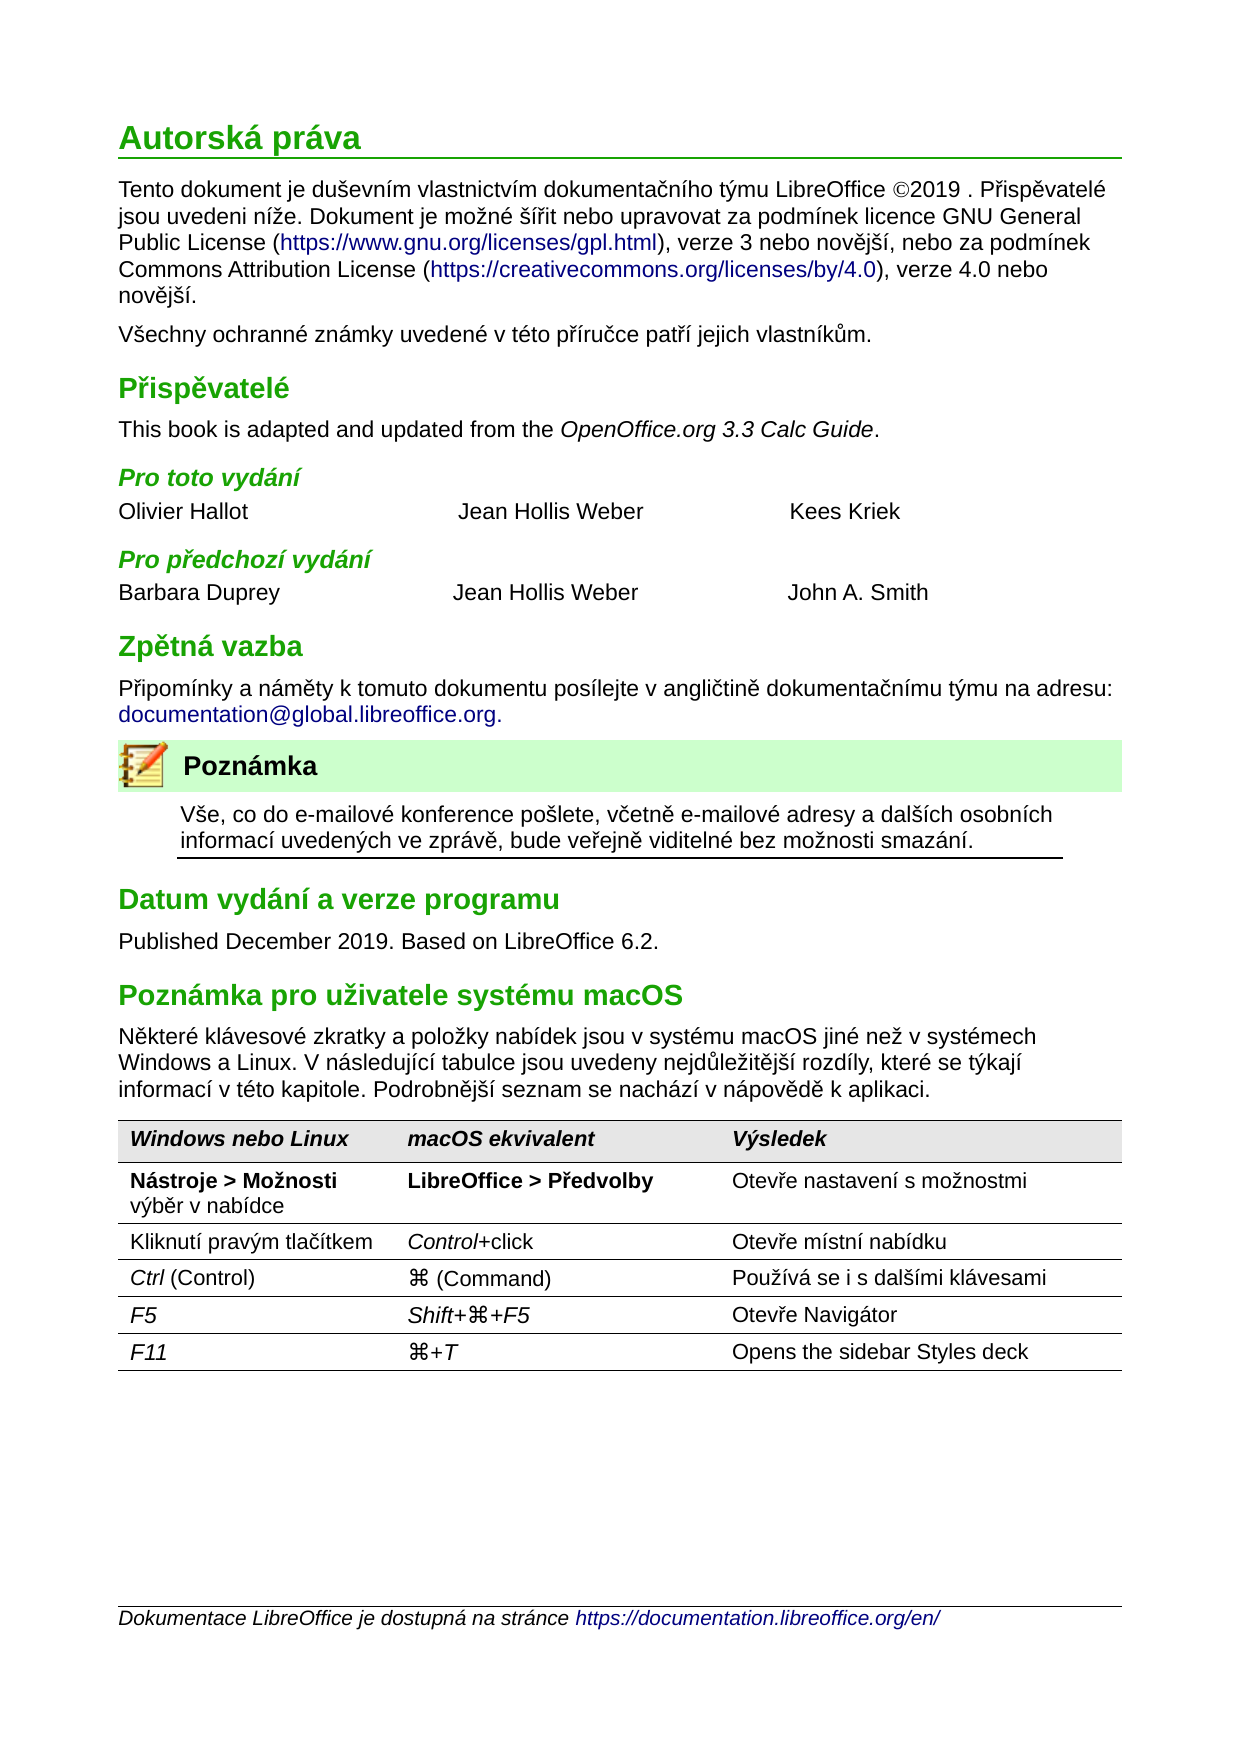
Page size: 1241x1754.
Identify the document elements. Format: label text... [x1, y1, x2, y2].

text Tento dokument je duševním vlastnictvím dokumentačního týmu LibreOffice ©2019 . Přispěvatelé jsou uvedeni níže. Dokument je možné šířit nebo upravovat za podmínek licence GNU General Public License (https://www.gnu.org/licenses/gpl.html), verze 3 nebo novější, nebo za podmínek Commons Attribution License (https://creativecommons.org/licenses/by/4.0), verze 4.0 nebo novější. [118, 176, 1122, 308]
subtitle Pro toto vydání [118, 463, 1122, 492]
table_header Olivier Hallot [118, 498, 458, 524]
text Published December 2019. Based on LibreOffice 6.2. [118, 928, 1122, 954]
text Vše, co do e-mailové konference pošlete, včetně e-mailové adresy a dalších osobních informací uvedených ve zprávě, bude veřejně viditelné bez možnosti smazání. [177, 798, 1063, 857]
table_cell Control+click [396, 1224, 720, 1259]
picture [119, 740, 170, 791]
table_cell Ctrl (Control) [118, 1260, 396, 1296]
table_cell Otevře Navigátor [720, 1297, 1122, 1333]
subtitle Datum vydání a verze programu [118, 882, 1122, 916]
table_cell F5 [118, 1297, 396, 1333]
table_header Barbara Duprey [118, 579, 453, 606]
subtitle Zpětná vazba [118, 629, 1122, 663]
table_cell F11 [118, 1334, 396, 1370]
subtitle Poznámka [118, 740, 1122, 792]
table_header John A. Smith [788, 579, 1122, 606]
subtitle Přispěvatelé [118, 371, 1122, 404]
table_header macOS ekvivalent [396, 1121, 720, 1162]
table_cell Používá se i s dalšími klávesami [720, 1260, 1122, 1296]
subtitle Autorská práva [118, 118, 1122, 157]
table_cell Nástroje > Možnosti výběr v nabídce [118, 1163, 396, 1223]
table_cell ⌘ (Command) [396, 1260, 720, 1296]
table_header Kees Kriek [789, 498, 1122, 524]
text Některé klávesové zkratky a položky nabídek jsou v systému macOS jiné než v systémech Windows a Linux. V následující tabulce jsou uvedeny nejdůležitější rozdíly, které se týkají informací v této kapitole. Podrobnější seznam se nachází v nápovědě k aplikaci. [118, 1023, 1122, 1102]
table_cell Shift+⌘+F5 [396, 1297, 720, 1333]
table_header Jean Hollis Weber [458, 498, 789, 524]
table_cell Otevře místní nabídku [720, 1224, 1122, 1259]
text Všechny ochranné známky uvedené v této příručce patří jejich vlastníkům. [118, 321, 1122, 347]
table_cell Kliknutí pravým tlačítkem [118, 1224, 396, 1259]
table_cell LibreOffice > Předvolby [396, 1163, 720, 1223]
subtitle Pro předchozí vydání [118, 545, 1122, 573]
table_cell Opens the sidebar Styles deck [720, 1334, 1122, 1370]
text This book is adapted and updated from the OpenOffice.org 3.3 Calc Guide. [118, 416, 1122, 442]
table_header Jean Hollis Weber [453, 579, 787, 606]
table_cell Otevře nastavení s možnostmi [720, 1163, 1122, 1223]
text Připomínky a náměty k tomuto dokumentu posílejte v angličtině dokumentačnímu týmu na adresu: documentation@global.libreoffice.org. [118, 675, 1122, 727]
subtitle Poznámka pro uživatele systému macOS [118, 978, 1122, 1011]
table_header Windows nebo Linux [118, 1121, 396, 1162]
table_cell ⌘+T [396, 1334, 720, 1370]
table_header Výsledek [720, 1121, 1122, 1162]
